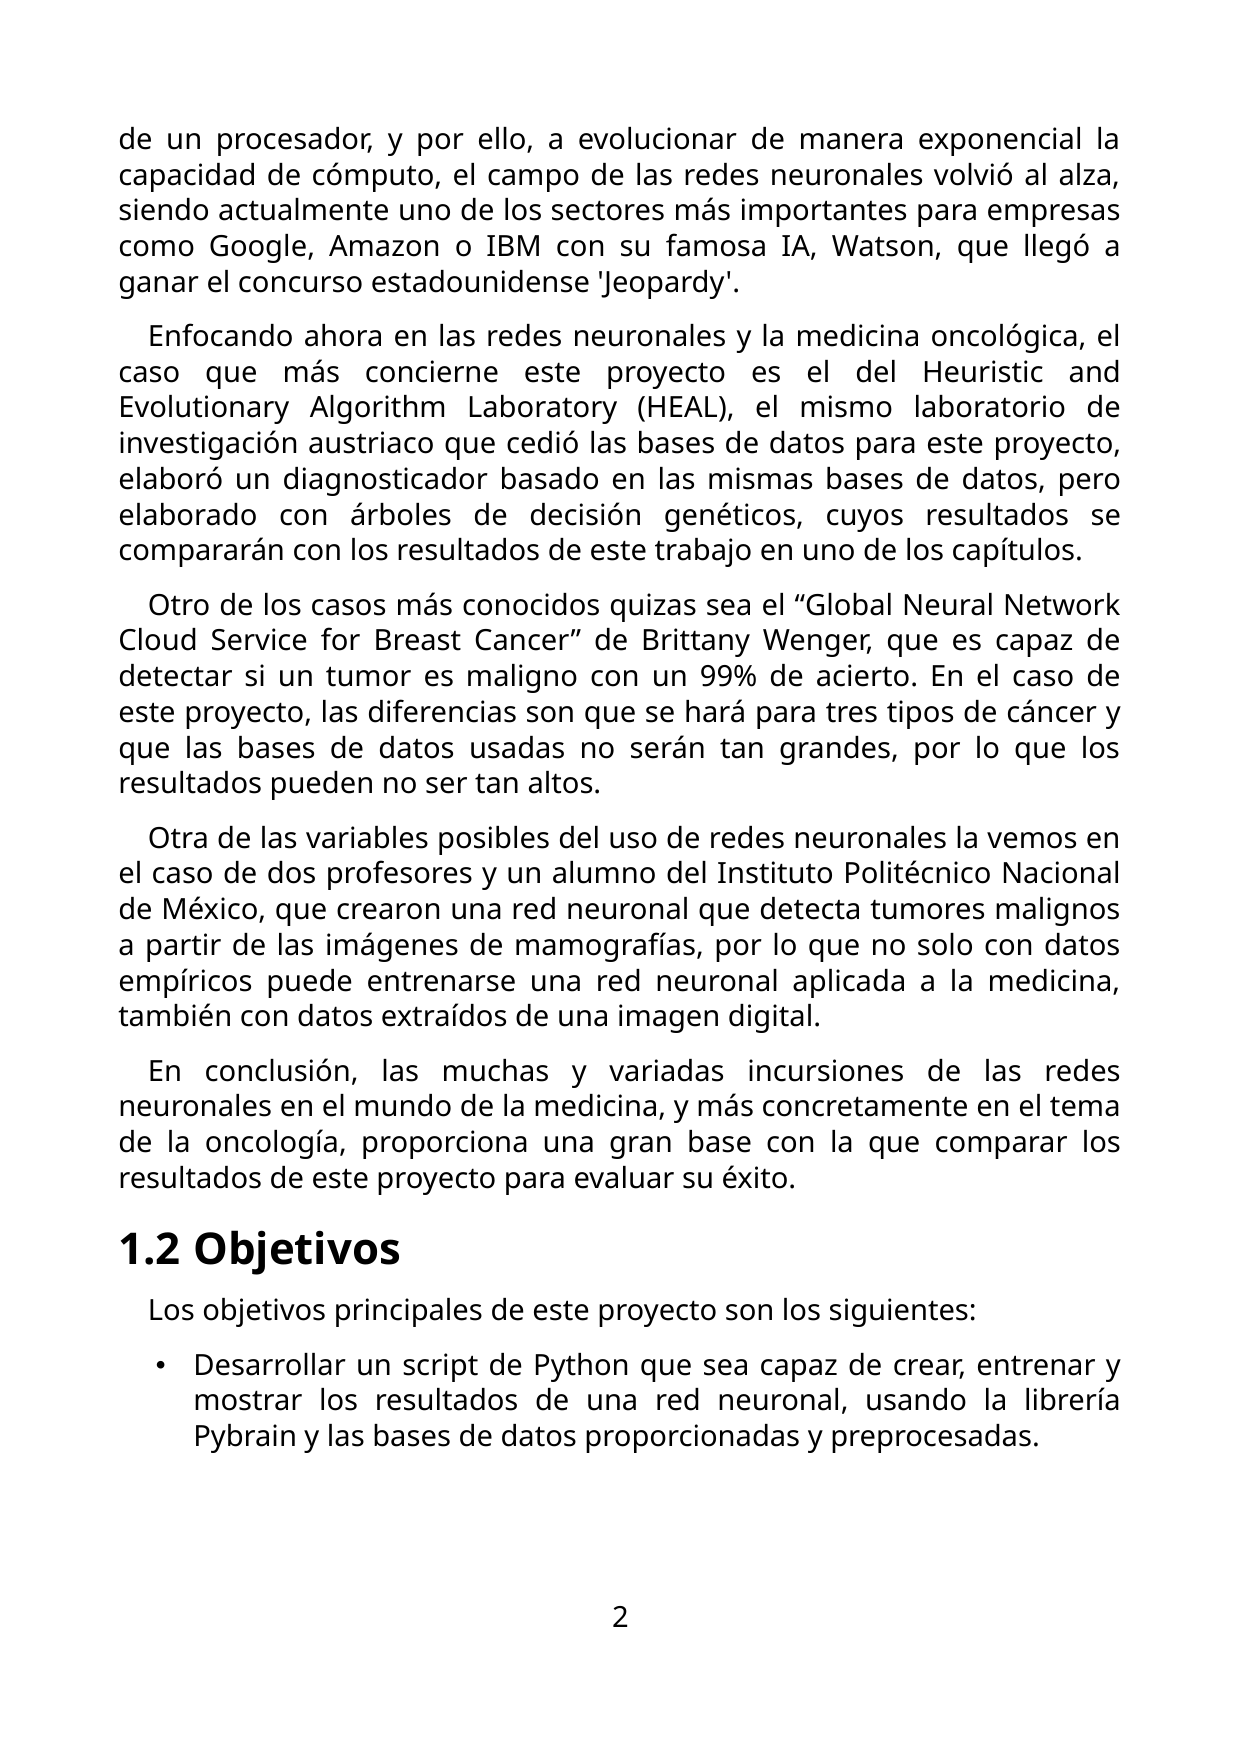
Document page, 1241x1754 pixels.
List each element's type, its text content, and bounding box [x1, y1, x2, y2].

text Enfocando ahora en las redes neuronales y la medicina oncológica, el caso que más concierne este proyecto es el del Heuristic and Evolutionary Algorithm Laboratory (HEAL), el mismo laboratorio de investigación austriaco que cedió las bases de datos para este proyecto, elaboró un diagnosticador basado en las mismas bases de datos, pero elaborado con árboles de decisión genéticos, cuyos resultados se compararán con los resultados de este trabajo en uno de los capítulos. [118, 315, 1122, 569]
subtitle Objetivos [118, 1217, 1122, 1277]
text En conclusión, las muchas y variadas incursiones de las redes neuronales en el mundo de la medicina, y más concretamente en el tema de la oncología, proporciona una gran base con la que comparar los resultados de este proyecto para evaluar su éxito. [118, 1050, 1122, 1197]
text Los objetivos principales de este proyecto son los siguientes: [118, 1289, 1122, 1329]
text de un procesador, y por ello, a evolucionar de manera exponencial la capacidad de cómputo, el campo de las redes neuronales volvió al alza, siendo actualmente uno de los sectores más importantes para empresas como Google, Amazon o IBM con su famosa IA, Watson, que llegó a ganar el concurso estadounidense 'Jeopardy'. [118, 118, 1122, 301]
text Otra de las variables posibles del uso de redes neuronales la vemos en el caso de dos profesores y un alumno del Instituto Politécnico Nacional de México, que crearon una red neuronal que detecta tumores malignos a partir de las imágenes de mamografías, por lo que no solo con datos empíricos puede entrenarse una red neuronal aplicada a la medicina, también con datos extraídos de una imagen digital. [118, 817, 1122, 1035]
text Otro de los casos más conocidos quizas sea el “Global Neural Network Cloud Service for Breast Cancer” de Brittany Wenger, que es capaz de detectar si un tumor es maligno con un 99% de acierto. En el caso de este proyecto, las diferencias son que se hará para tres tipos de cáncer y que las bases de datos usadas no serán tan grandes, por lo que los resultados pueden no ser tan altos. [118, 584, 1122, 802]
list Desarrollar un script de Python que sea capaz de crear, entrenar y mostrar los resultados de una red neuronal, usando la librería Pybrain y las bases de datos proporcionadas y preprocesadas. [156, 1344, 1122, 1455]
